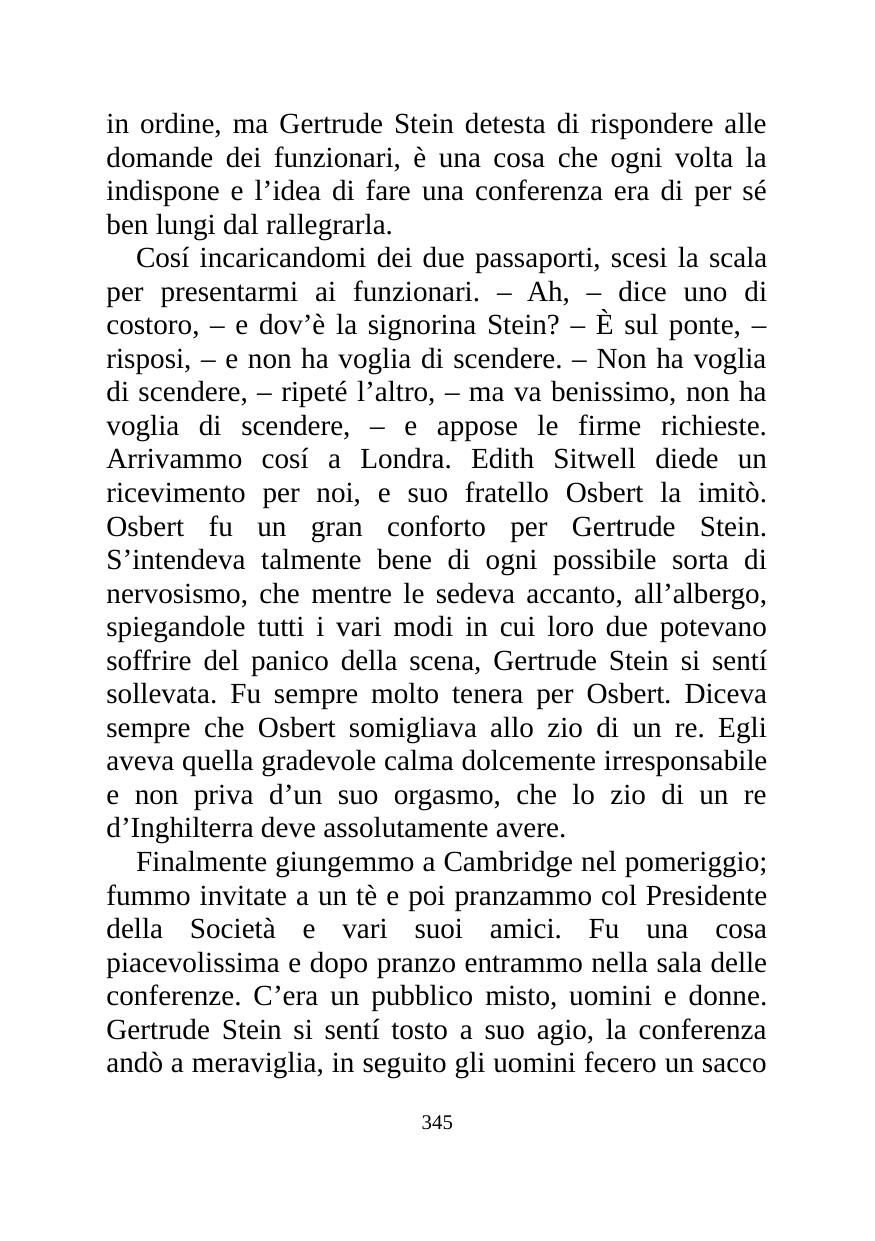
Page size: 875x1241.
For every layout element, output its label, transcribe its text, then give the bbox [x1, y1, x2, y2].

text Cosí incaricandomi dei due passaporti, scesi la scala per presentarmi ai funzionari. – Ah, – dice uno di costoro, – e dov’è la signorina Stein? – È sul ponte, – risposi, – e non ha voglia di scendere. – Non ha voglia di scendere, – ripeté l’altro, – ma va benissimo, non ha voglia di scendere, – e appose le firme richieste. Arrivammo cosí a Londra. Edith Sitwell diede un ricevimento per noi, e suo fratello Osbert la imitò. Osbert fu un gran conforto per Gertrude Stein. S’intendeva talmente bene di ogni possibile sorta di nervosismo, che mentre le sedeva accanto, all’albergo, spiegandole tutti i vari modi in cui loro due potevano soffrire del panico della scena, Gertrude Stein si sentí sollevata. Fu sempre molto tenera per Osbert. Diceva sempre che Osbert somigliava allo zio di un re. Egli aveva quella gradevole calma dolcemente irresponsabile e non priva d’un suo orgasmo, che lo zio di un re d’Inghilterra deve assolutamente avere. [106, 240, 768, 844]
text Finalmente giungemmo a Cambridge nel pomeriggio; fummo invitate a un tè e poi pranzammo col Presidente della Società e vari suoi amici. Fu una cosa piacevolissima e dopo pranzo entrammo nella sala delle conferenze. C’era un pubblico misto, uomini e donne. Gertrude Stein si sentí tosto a suo agio, la conferenza andò a meraviglia, in seguito gli uomini fecero un sacco [106, 844, 768, 1079]
text in ordine, ma Gertrude Stein detesta di rispondere alle domande dei funzionari, è una cosa che ogni volta la indispone e l’idea di fare una conferenza era di per sé ben lungi dal rallegrarla. [106, 106, 768, 240]
